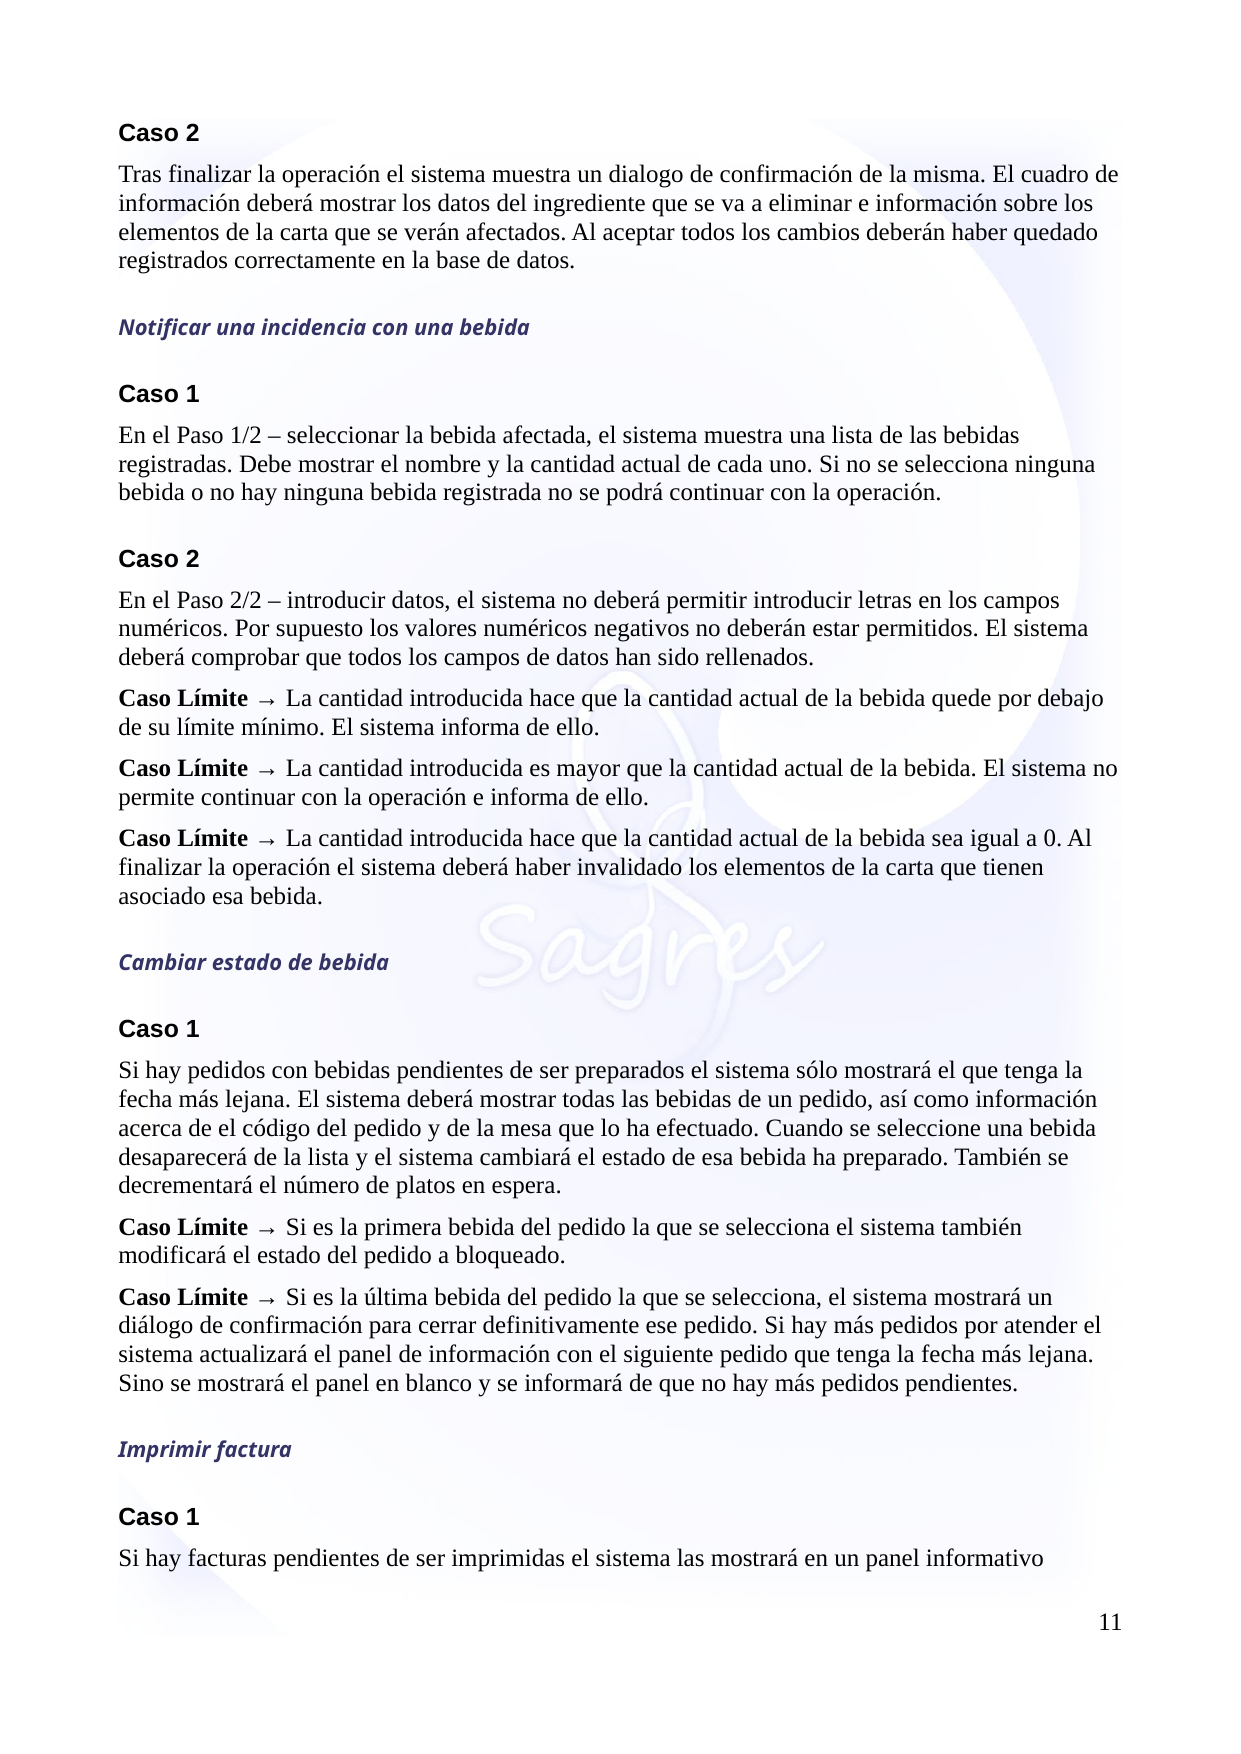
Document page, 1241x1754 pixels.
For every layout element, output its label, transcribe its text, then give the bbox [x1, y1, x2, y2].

picture [118, 1530, 1122, 1543]
picture [118, 1043, 1122, 1056]
subtitle Caso 2 [118, 544, 1122, 572]
picture [118, 341, 1122, 379]
picture [118, 977, 1122, 1014]
picture [118, 671, 1122, 683]
picture [118, 1269, 1122, 1282]
subtitle Caso 1 [118, 379, 1122, 407]
text Caso Límite → La cantidad introducida hace que la cantidad actual de la bebida sea igual a 0. Al finalizar la operación el sistema deberá haber invalidado los elementos de la carta que tienen asociado esa bebida. [118, 823, 1122, 910]
text Caso Límite → La cantidad introducida es mayor que la cantidad actual de la bebida. El sistema no permite continuar con la operación e informa de ello. [118, 753, 1122, 811]
picture [118, 1397, 1122, 1434]
text Si hay pedidos con bebidas pendientes de ser preparados el sistema sólo mostrará el que tenga la fecha más lejana. El sistema deberá mostrar todas las bebidas de un pedido, así como información acerca de el código del pedido y de la mesa que lo ha efectuado. Cuando se seleccione una bebida desaparecerá de la lista y el sistema cambiará el estado de esa bebida ha preparado. También se decrementará el número de platos en espera. [118, 1056, 1122, 1199]
picture [118, 811, 1122, 823]
text Si hay facturas pendientes de ser imprimidas el sistema las mostrará en un panel informativo [118, 1543, 1122, 1571]
picture [118, 147, 1122, 159]
picture [118, 741, 1122, 753]
picture [118, 274, 1122, 312]
picture [118, 572, 1122, 585]
picture [118, 1199, 1122, 1212]
text Caso Límite → Si es la primera bebida del pedido la que se selecciona el sistema también modificará el estado del pedido a bloqueado. [118, 1212, 1122, 1269]
text Tras finalizar la operación el sistema muestra un dialogo de confirmación de la misma. El cuadro de información deberá mostrar los datos del ingrediente que se va a eliminar e información sobre los elementos de la carta que se verán afectados. Al aceptar todos los cambios deberán haber quedado registrados correctamente en la base de datos. [118, 159, 1122, 274]
picture [118, 1571, 1122, 1636]
subtitle Notificar una incidencia con una bebida [118, 312, 1122, 341]
subtitle Caso 2 [118, 118, 1122, 147]
text Caso Límite → La cantidad introducida hace que la cantidad actual de la bebida quede por debajo de su límite mínimo. El sistema informa de ello. [118, 683, 1122, 741]
subtitle Caso 1 [118, 1502, 1122, 1530]
text En el Paso 1/2 – seleccionar la bebida afectada, el sistema muestra una lista de las bebidas registradas. Debe mostrar el nombre y la cantidad actual de cada uno. Si no se selecciona ninguna bebida o no hay ninguna bebida registrada no se podrá continuar con la operación. [118, 420, 1122, 506]
subtitle Cambiar estado de bebida [118, 947, 1122, 977]
picture [118, 910, 1122, 947]
subtitle Imprimir factura [118, 1434, 1122, 1464]
picture [118, 1464, 1122, 1502]
picture [118, 506, 1122, 544]
text En el Paso 2/2 – introducir datos, el sistema no deberá permitir introducir letras en los campos numéricos. Por supuesto los valores numéricos negativos no deberán estar permitidos. El sistema deberá comprobar que todos los campos de datos han sido rellenados. [118, 585, 1122, 671]
text Caso Límite → Si es la última bebida del pedido la que se selecciona, el sistema mostrará un diálogo de confirmación para cerrar definitivamente ese pedido. Si hay más pedidos por atender el sistema actualizará el panel de información con el siguiente pedido que tenga la fecha más lejana. Sino se mostrará el panel en blanco y se informará de que no hay más pedidos pendientes. [118, 1282, 1122, 1397]
picture [118, 407, 1122, 420]
subtitle Caso 1 [118, 1014, 1122, 1043]
